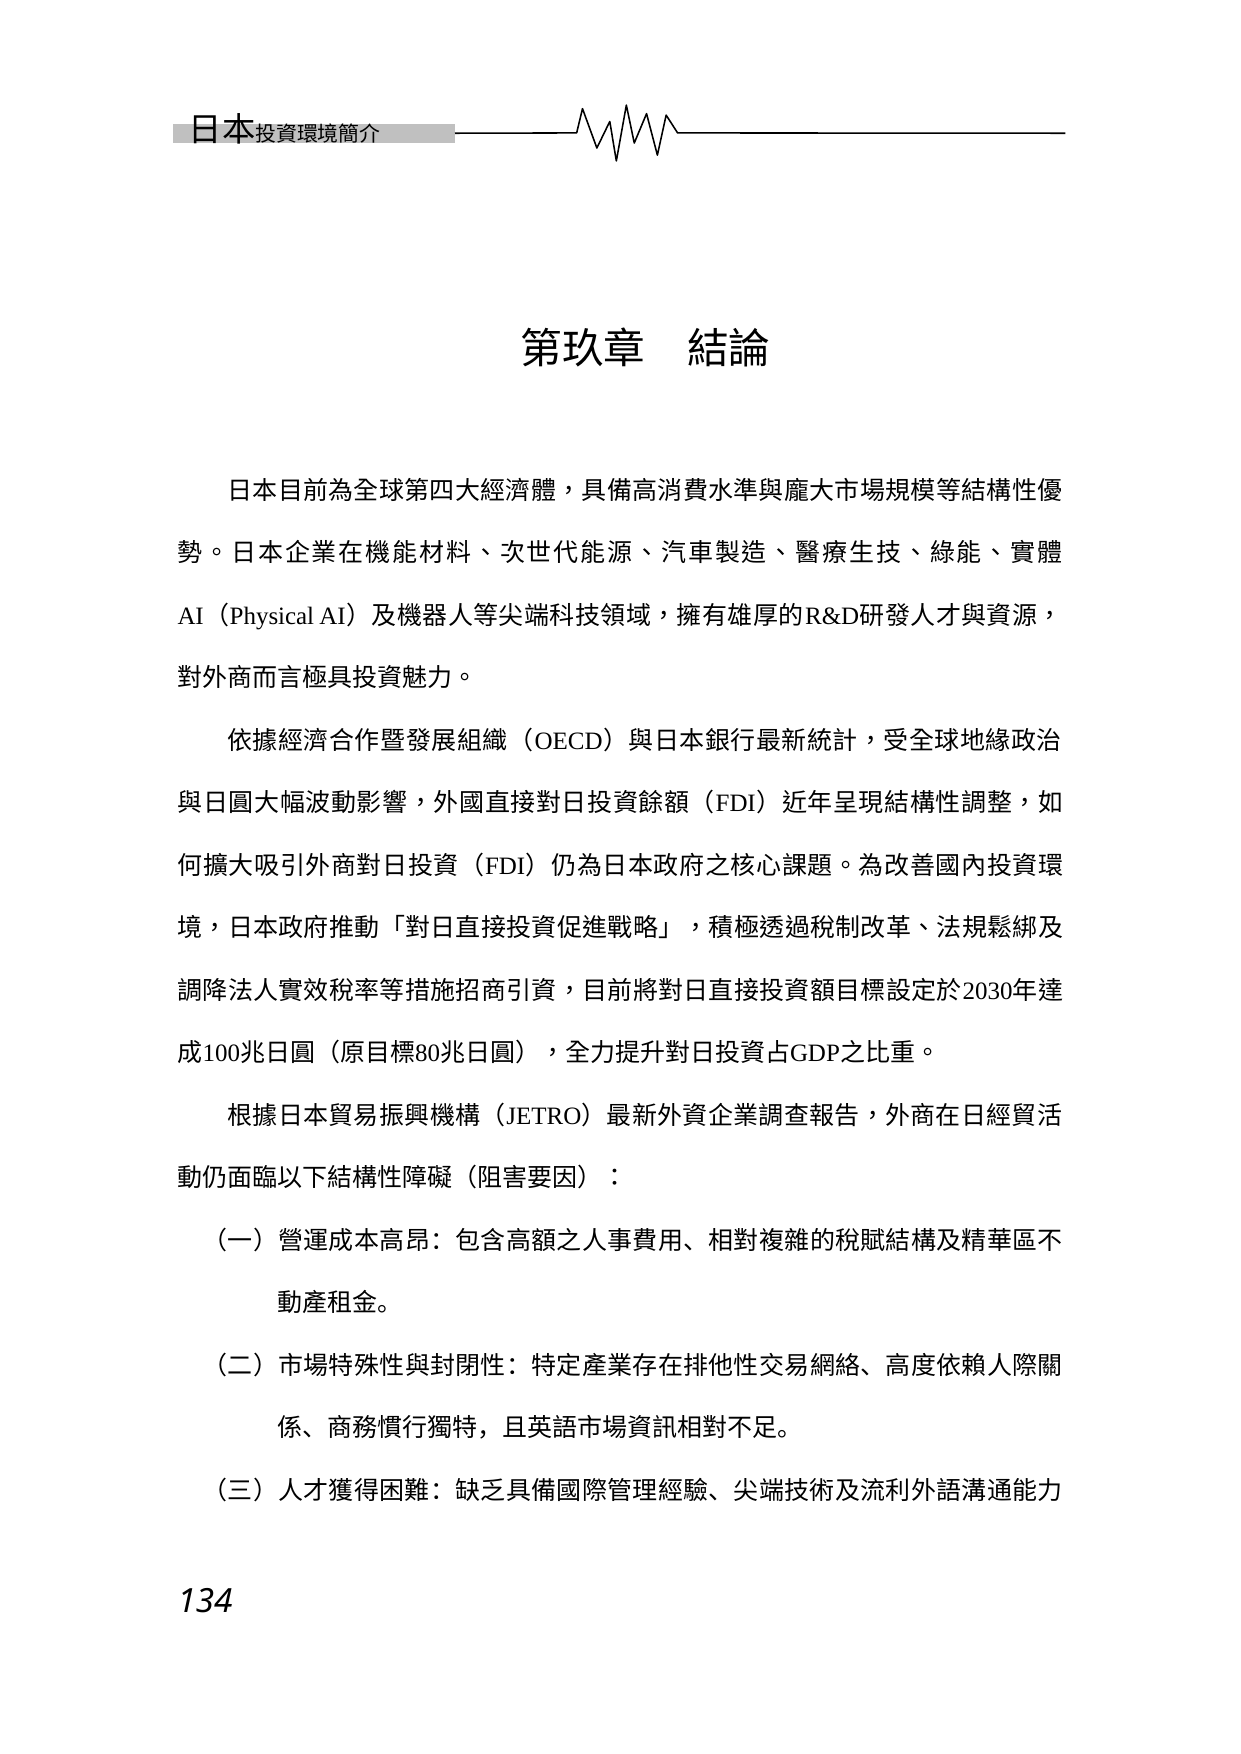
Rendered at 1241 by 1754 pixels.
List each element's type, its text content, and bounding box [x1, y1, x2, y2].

text 第玖章 結論 [177, 304, 1063, 366]
text （二）市場特殊性與封閉性：特定產業存在排他性交易網絡、高度依賴人際關係、商務慣行獨特，且英語市場資訊相對不足。 [202, 1322, 1063, 1447]
text 依據經濟合作暨發展組織（OECD）與日本銀行最新統計，受全球地緣政治與日圓大幅波動影響，外國直接對日投資餘額（FDI）近年呈現結構性調整，如何擴大吸引外商對日投資（FDI）仍為日本政府之核心課題。為改善國內投資環境，日本政府推動「對日直接投資促進戰略」，積極透過稅制改革、法規鬆綁及調降法人實效稅率等措施招商引資，目前將對日直接投資額目標設定於2030年達成100兆日圓（原目標80兆日圓），全力提升對日投資占GDP之比重。 [177, 697, 1063, 1072]
text （三）人才獲得困難：缺乏具備國際管理經驗、尖端技術及流利外語溝通能力 [202, 1447, 1063, 1509]
text 根據日本貿易振興機構（JETRO）最新外資企業調查報告，外商在日經貿活動仍面臨以下結構性障礙（阻害要因）： [177, 1072, 1063, 1197]
text 日本目前為全球第四大經濟體，具備高消費水準與龐大市場規模等結構性優勢。日本企業在機能材料、次世代能源、汽車製造、醫療生技、綠能、實體AI（Physical AI）及機器人等尖端科技領域，擁有雄厚的R&D研發人才與資源，對外商而言極具投資魅力。 [177, 447, 1063, 697]
text （一）營運成本高昂：包含高額之人事費用、相對複雜的稅賦結構及精華區不動產租金。 [202, 1197, 1063, 1322]
